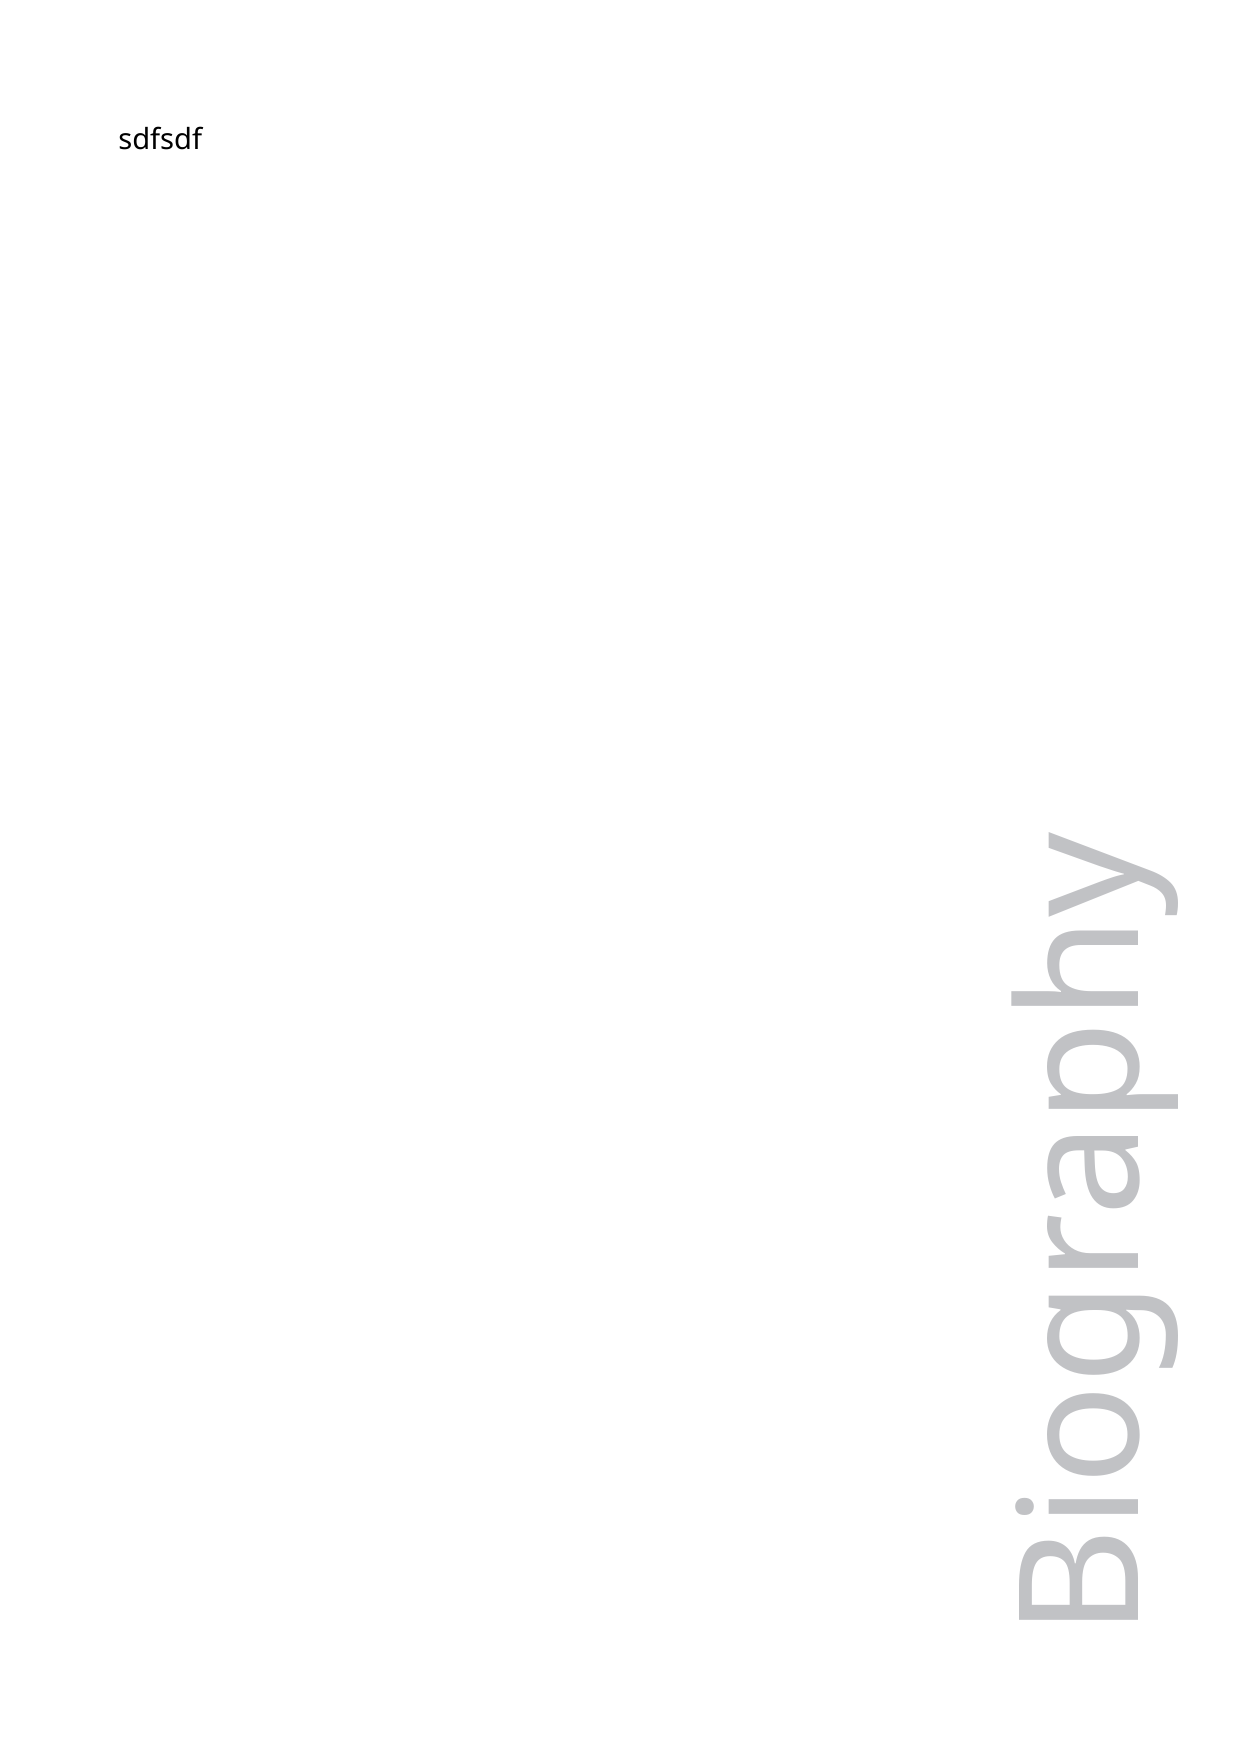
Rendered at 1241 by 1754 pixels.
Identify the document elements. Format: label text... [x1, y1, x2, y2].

text sdfsdf [118, 118, 1001, 158]
